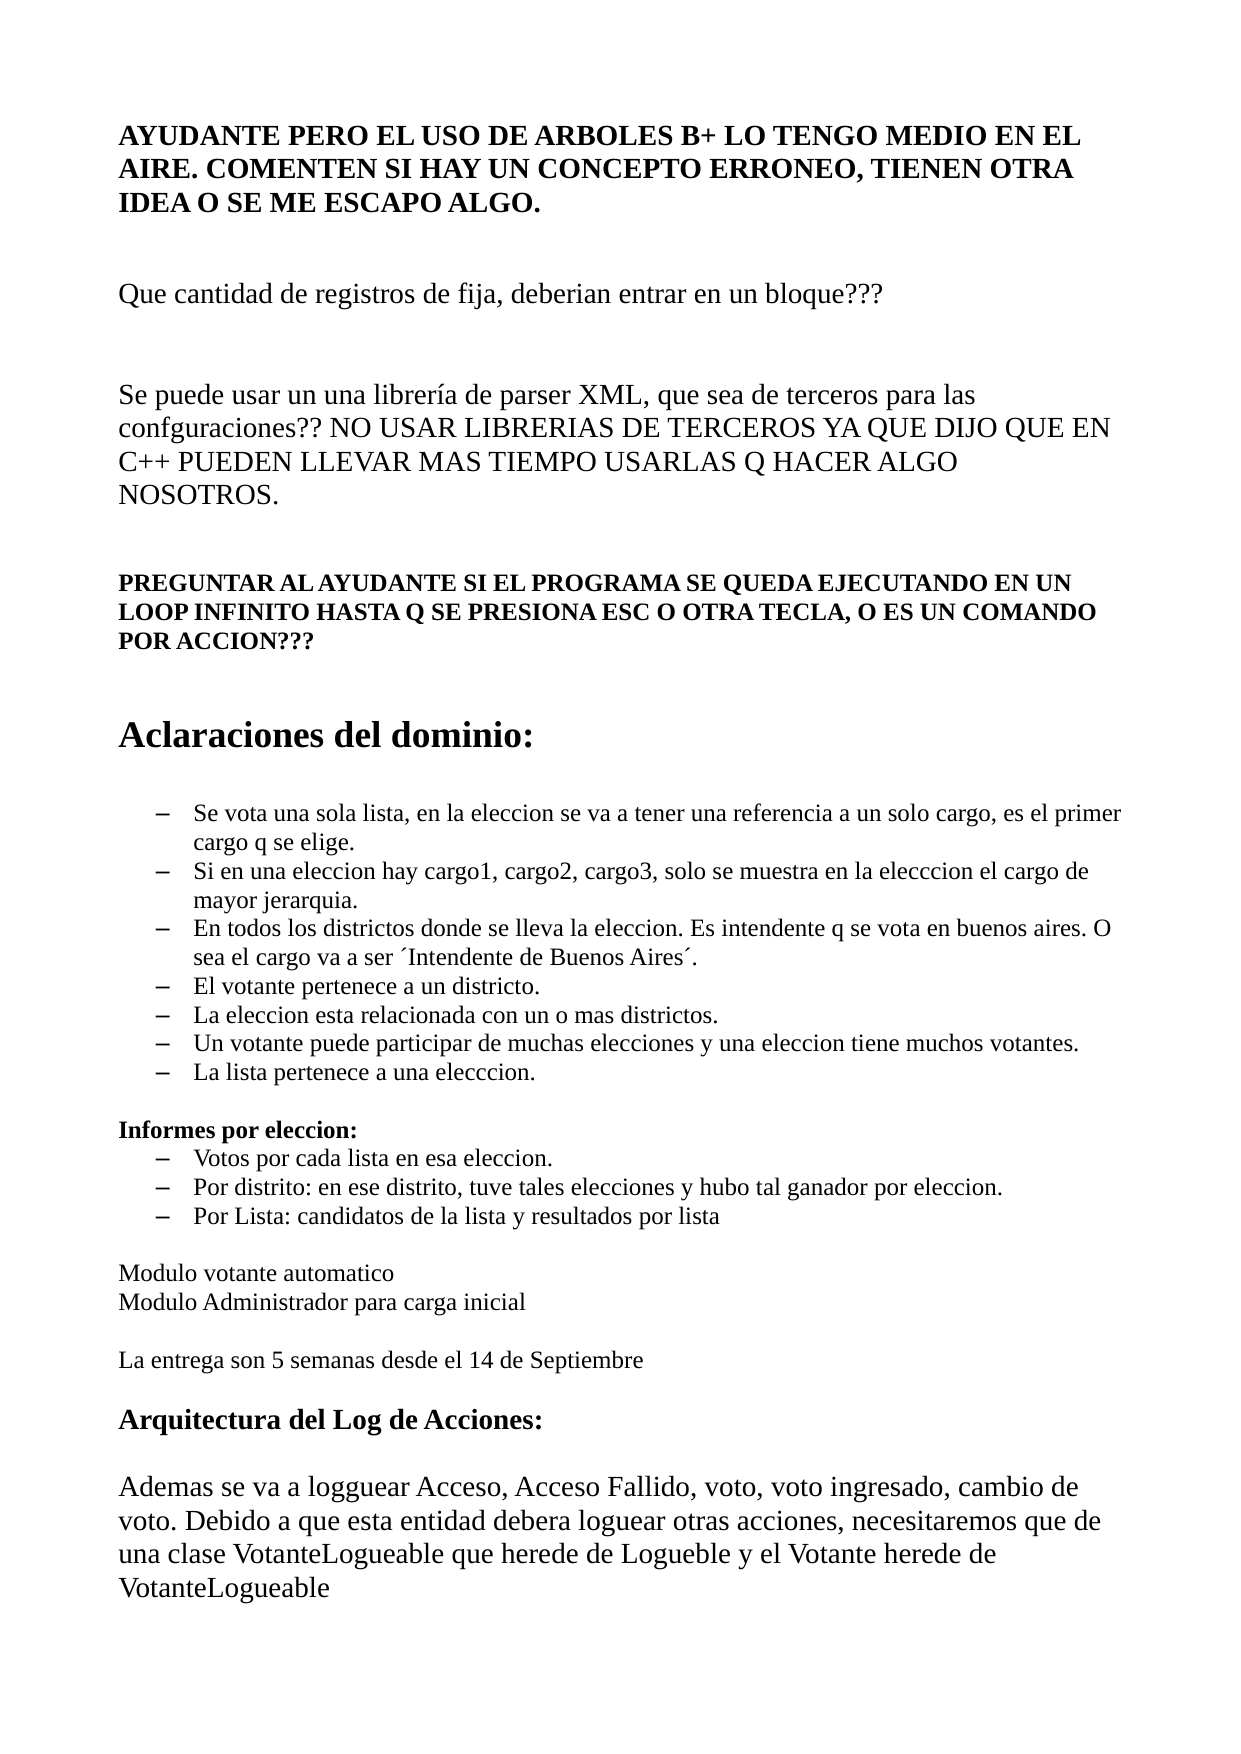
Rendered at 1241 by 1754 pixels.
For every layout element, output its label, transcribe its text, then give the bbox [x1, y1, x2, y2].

text Aclaraciones del dominio: [118, 712, 1122, 755]
text Ademas se va a logguear Acceso, Acceso Fallido, voto, voto ingresado, cambio de voto. Debido a que esta entidad debera loguear otras acciones, necesitaremos que de una clase VotanteLogueable que herede de Logueble y el Votante herede de VotanteLogueable [118, 1469, 1122, 1603]
list En todos los districtos donde se lleva la eleccion. Es intendente q se vota en buenos aires. O sea el cargo va a ser ´Intendente de Buenos Aires´. [156, 913, 1122, 971]
text Modulo votante automatico [118, 1258, 1122, 1287]
list Por Lista: candidatos de la lista y resultados por lista [156, 1201, 1122, 1230]
text La entrega son 5 semanas desde el 14 de Septiembre [118, 1345, 1122, 1373]
list Votos por cada lista en esa eleccion. [156, 1143, 1122, 1172]
list Si en una eleccion hay cargo1, cargo2, cargo3, solo se muestra en la elecccion el cargo de mayor jerarquia. [156, 856, 1122, 913]
text Modulo Administrador para carga inicial [118, 1287, 1122, 1316]
text Se puede usar un una librería de parser XML, que sea de terceros para las confguraciones?? NO USAR LIBRERIAS DE TERCEROS YA QUE DIJO QUE EN C++ PUEDEN LLEVAR MAS TIEMPO USARLAS Q HACER ALGO NOSOTROS. [118, 377, 1122, 511]
text Informes por eleccion: [118, 1115, 1122, 1143]
text PREGUNTAR AL AYUDANTE SI EL PROGRAMA SE QUEDA EJECUTANDO EN UN LOOP INFINITO HASTA Q SE PRESIONA ESC O OTRA TECLA, O ES UN COMANDO POR ACCION??? [118, 568, 1122, 655]
text Arquitectura del Log de Acciones: [118, 1402, 1122, 1436]
text AYUDANTE PERO EL USO DE ARBOLES B+ LO TENGO MEDIO EN EL AIRE. COMENTEN SI HAY UN CONCEPTO ERRONEO, TIENEN OTRA IDEA O SE ME ESCAPO ALGO. [118, 118, 1122, 219]
list Se vota una sola lista, en la eleccion se va a tener una referencia a un solo cargo, es el primer cargo q se elige. [156, 798, 1122, 856]
list La lista pertenece a una elecccion. [156, 1057, 1122, 1086]
list Un votante puede participar de muchas elecciones y una eleccion tiene muchos votantes. [156, 1028, 1122, 1057]
text Que cantidad de registros de fija, deberian entrar en un bloque??? [118, 276, 1122, 310]
list Por distrito: en ese distrito, tuve tales elecciones y hubo tal ganador por eleccion. [156, 1172, 1122, 1201]
list La eleccion esta relacionada con un o mas districtos. [156, 1000, 1122, 1028]
list El votante pertenece a un districto. [156, 971, 1122, 1000]
